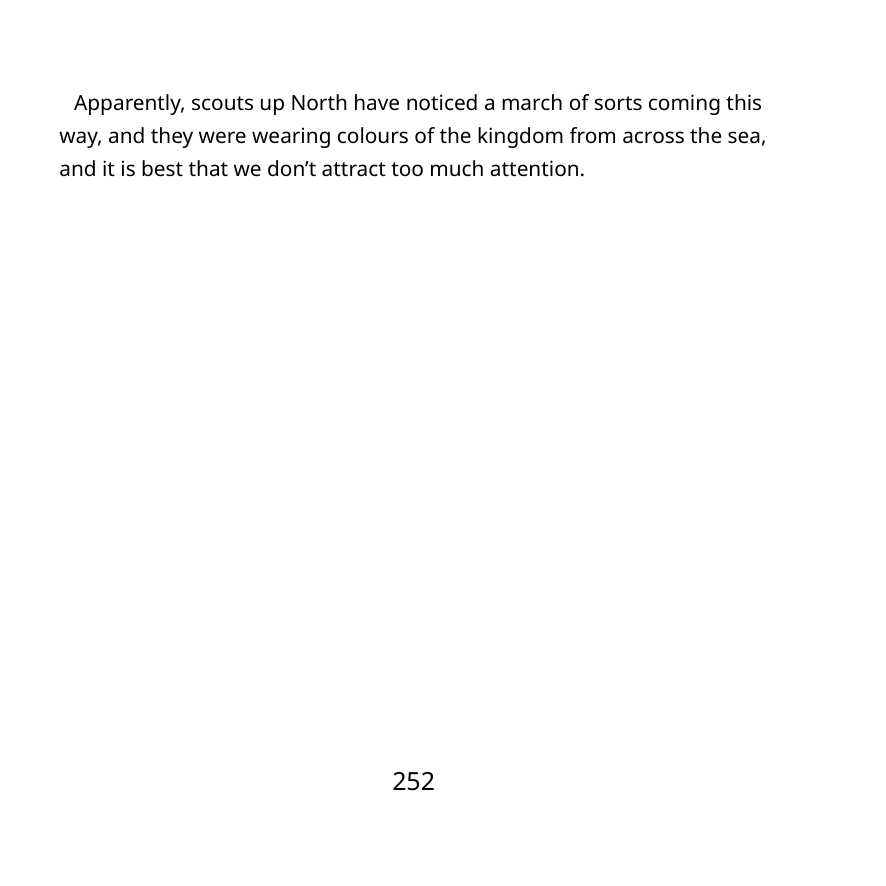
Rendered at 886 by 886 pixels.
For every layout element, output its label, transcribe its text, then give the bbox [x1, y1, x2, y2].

text Apparently, scouts up North have noticed a march of sorts coming this way, and they were wearing colours of the kingdom from across the sea, and it is best that we don’t attract too much attention. [59, 88, 768, 182]
